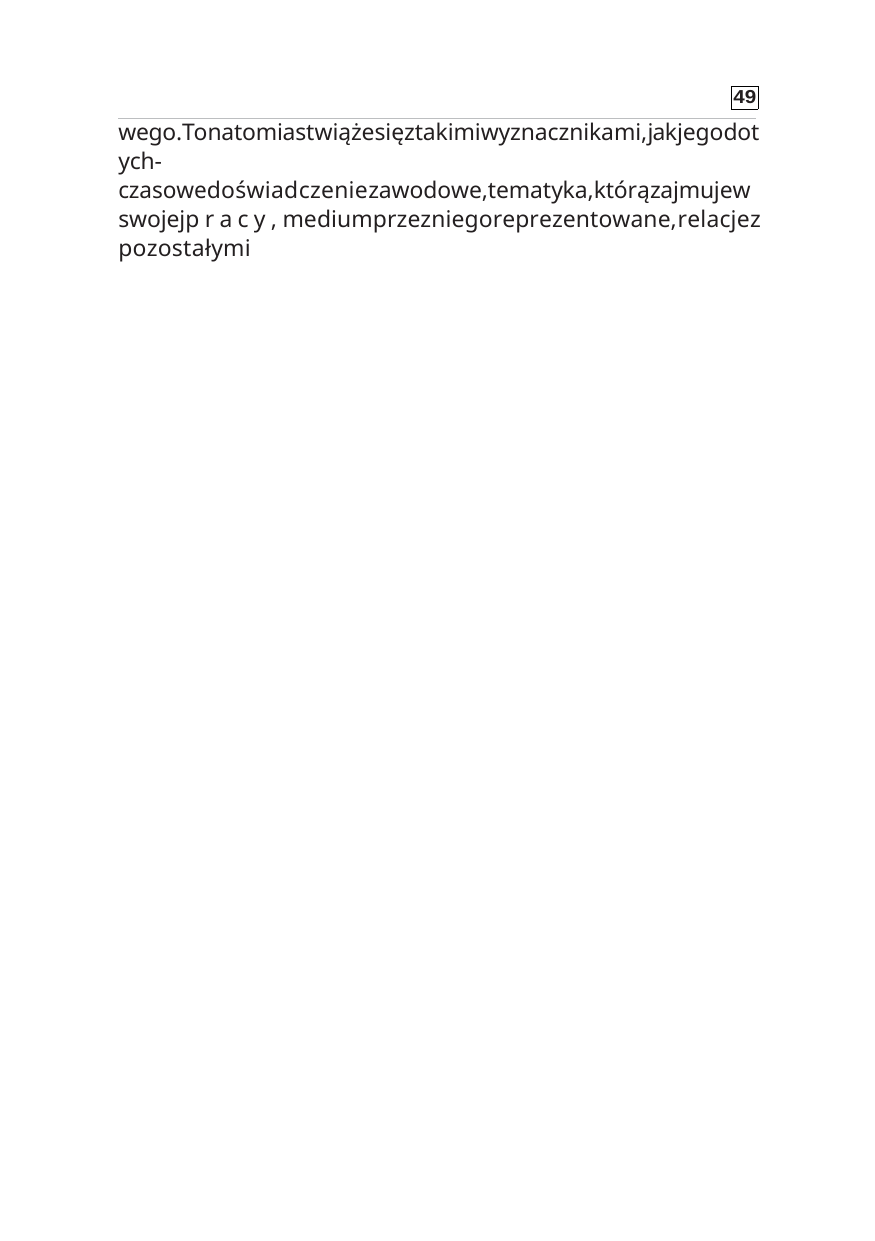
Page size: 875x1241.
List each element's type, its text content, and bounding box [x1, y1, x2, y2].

text wego.Tonatomiastwiążesięztakimiwyznacznikami,jakjegodotych-czasowedoświadczeniezawodowe,tematyka,którązajmujewswojejpracy,mediumprzezniegoreprezentowane,relacjezpozostałymi [118, 117, 762, 262]
